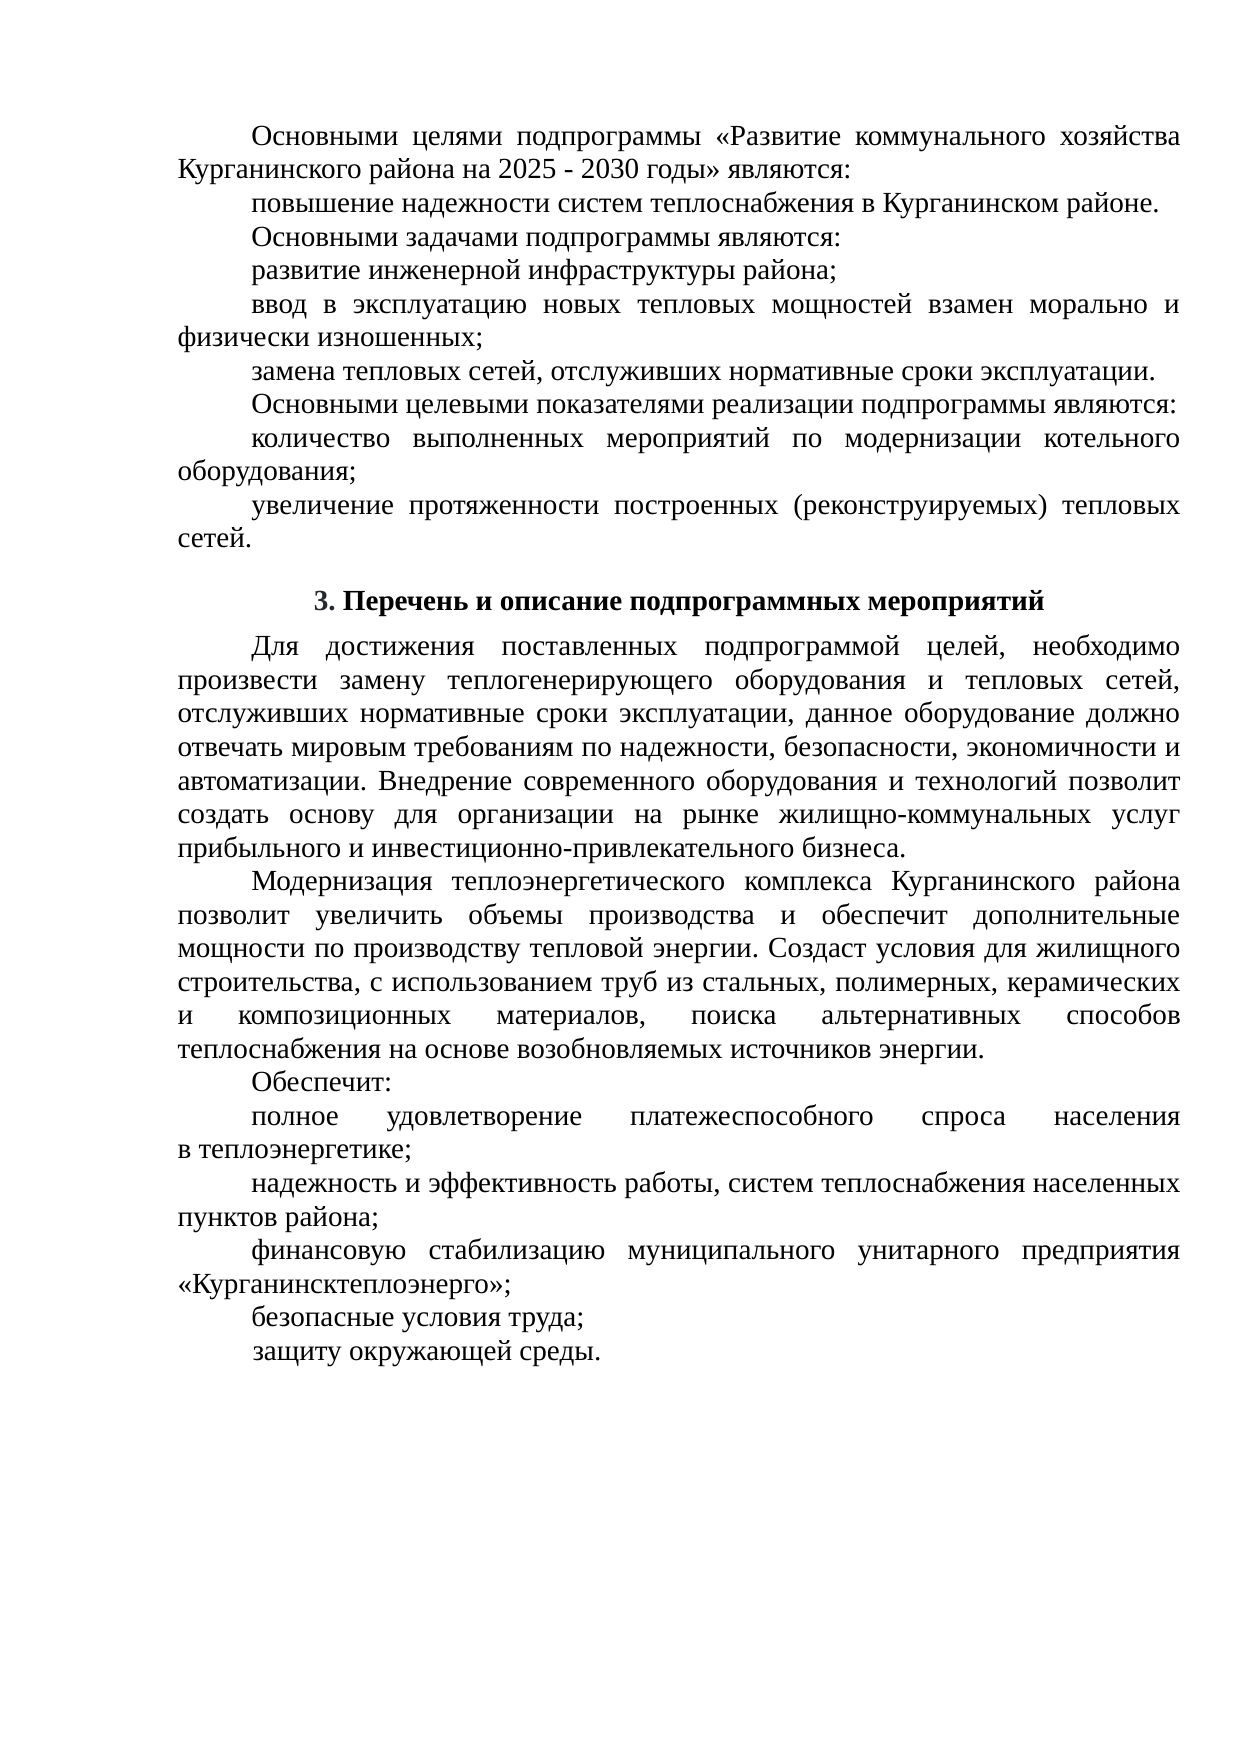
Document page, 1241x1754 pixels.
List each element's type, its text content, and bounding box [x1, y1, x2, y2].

text Обеспечит: [177, 1064, 1181, 1098]
text Модернизация теплоэнергетического комплекса Курганинского района позволит увеличить объемы производства и обеспечит дополнительные мощности по производству тепловой энергии. Создаст условия для жилищного строительства, с использованием труб из стальных, полимерных, керамических и композиционных материалов, поиска альтернативных способов теплоснабжения на основе возобновляемых источников энергии. [177, 863, 1181, 1064]
text увеличение протяженности построенных (реконструируемых) тепловых сетей. [177, 487, 1181, 554]
text замена тепловых сетей, отслуживших нормативные сроки эксплуатации. [177, 353, 1181, 386]
text ввод в эксплуатацию новых тепловых мощностей взамен морально и физически изношенных; [177, 286, 1181, 353]
text финансовую стабилизацию муниципального унитарного предприятия «Курганинсктеплоэнерго»; [177, 1232, 1181, 1299]
text 3. Перечень и описание подпрограммных мероприятий [177, 583, 1181, 616]
text Основными задачами подпрограммы являются: [177, 219, 1181, 252]
text безопасные условия труда; [177, 1299, 1181, 1333]
text полное удовлетворение платежеспособного спроса населения в теплоэнергетике; [177, 1098, 1181, 1165]
text надежность и эффективность работы, систем теплоснабжения населенных пунктов района; [177, 1165, 1181, 1232]
text Для достижения поставленных подпрограммой целей, необходимо произвести замену теплогенерирующего оборудования и тепловых сетей, отслуживших нормативные сроки эксплуатации, данное оборудование должно отвечать мировым требованиям по надежности, безопасности, экономичности и автоматизации. Внедрение современного оборудования и технологий позволит создать основу для организации на рынке жилищно-коммунальных услуг прибыльного и инвестиционно-привлекательного бизнеса. [177, 628, 1181, 863]
text развитие инженерной инфраструктуры района; [177, 252, 1181, 286]
text Основными целевыми показателями реализации подпрограммы являются: [177, 386, 1181, 420]
text защиту окружающей среды. [177, 1333, 1181, 1366]
text повышение надежности систем теплоснабжения в Курганинском районе. [177, 185, 1181, 219]
text Основными целями подпрограммы «Развитие коммунального хозяйства Курганинского района на 2025 - 2030 годы» являются: [177, 118, 1181, 185]
text количество выполненных мероприятий по модернизации котельного оборудования; [177, 420, 1181, 487]
